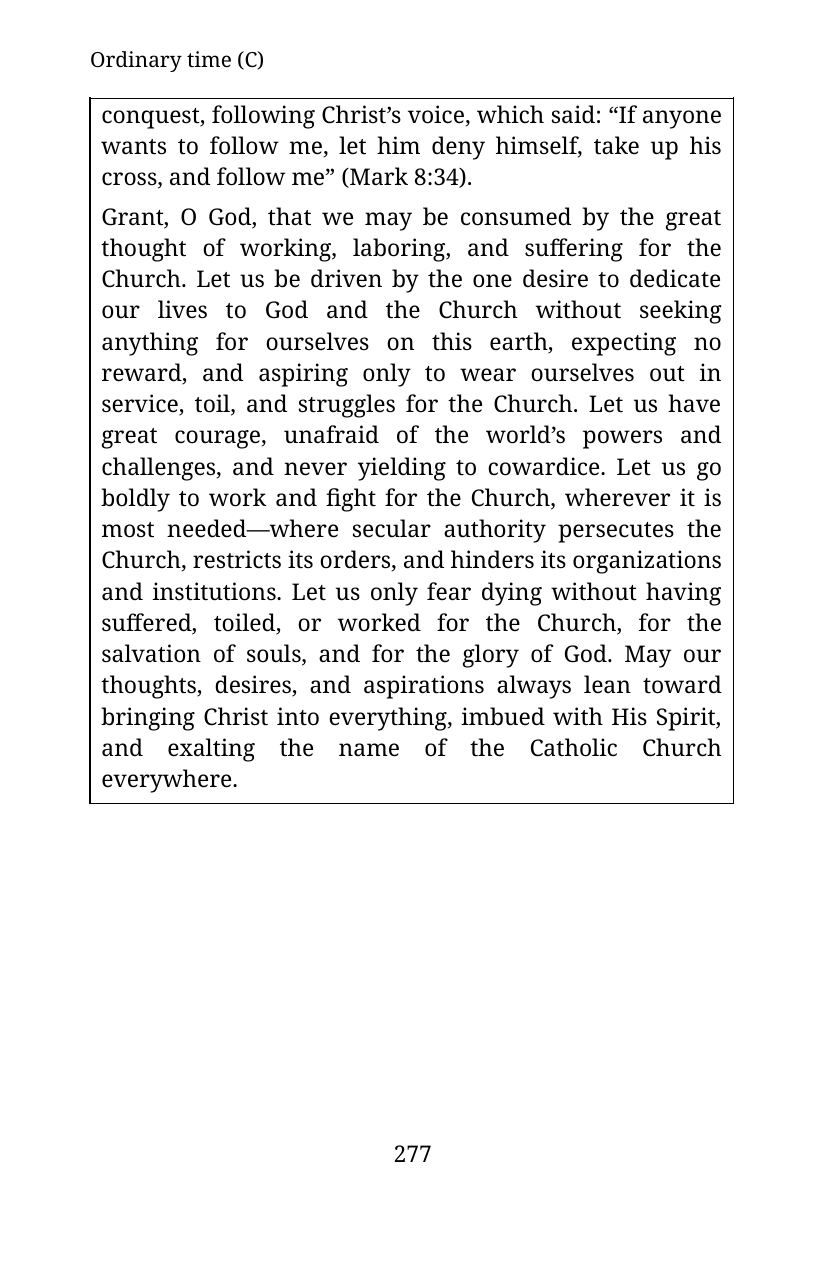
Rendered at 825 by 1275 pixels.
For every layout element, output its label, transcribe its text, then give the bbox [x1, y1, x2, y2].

table_cell conquest, following Christ’s voice, which said: “If anyone wants to follow me, let him deny himself, take up his cross, and follow me” (Mark 8:34). Grant, O God, that we may be consumed by the great thought of working, laboring, and suffering for the Church. Let us be driven by the one desire to dedicate our lives to God and the Church without seeking anything for ourselves on this earth, expecting no reward, and aspiring only to wear ourselves out in service, toil, and struggles for the Church. Let us have great courage, unafraid of the world’s powers and challenges, and never yielding to cowardice. Let us go boldly to work and fight for the Church, wherever it is most needed—where secular authority persecutes the Church, restricts its orders, and hinders its organizations and institutions. Let us only fear dying without having suffered, toiled, or worked for the Church, for the salvation of souls, and for the glory of God. May our thoughts, desires, and aspirations always lean toward bringing Christ into everything, imbued with His Spirit, and exalting the name of the Catholic Church everywhere. [91, 99, 733, 803]
